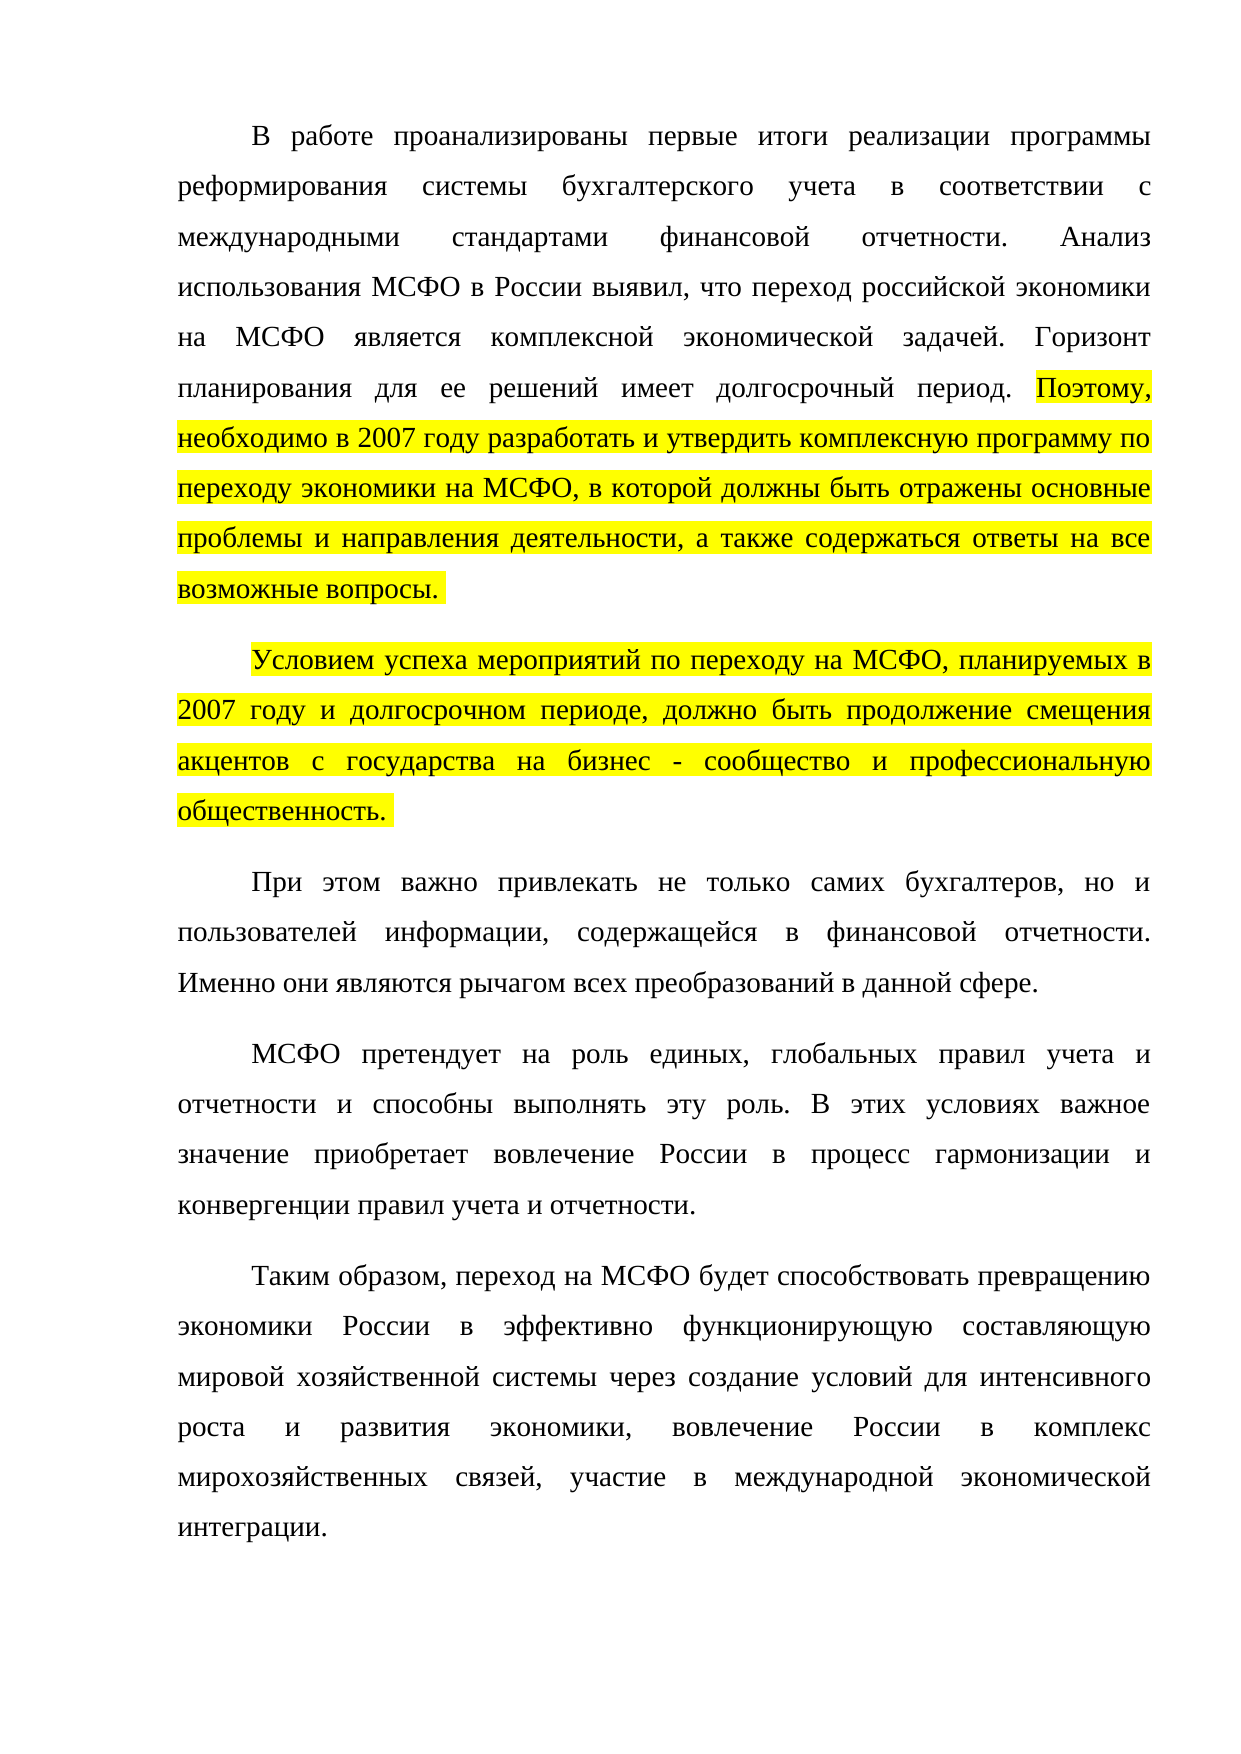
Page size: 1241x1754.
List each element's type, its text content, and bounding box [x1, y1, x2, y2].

text Таким образом, переход на МСФО будет способствовать превращению экономики России в эффективно функционирующую составляющую мировой хозяйственной системы через создание условий для интенсивного роста и развития экономики, вовлечение России в комплекс мирохозяйственных связей, участие в международной экономической интеграции. [177, 1258, 1152, 1543]
text При этом важно привлекать не только самих бухгалтеров, но и пользователей информации, содержащейся в финансовой отчетности. Именно они являются рычагом всех преобразований в данной сфере. [177, 864, 1152, 998]
text МСФО претендует на роль единых, глобальных правил учета и отчетности и способны выполнять эту роль. В этих условиях важное значение приобретает вовлечение России в процесс гармонизации и конвергенции правил учета и отчетности. [177, 1036, 1152, 1220]
text В работе проанализированы первые итоги реализации программы реформирования системы бухгалтерского учета в соответствии с международными стандартами финансовой отчетности. Анализ использования МСФО в России выявил, что переход российской экономики на МСФО является комплексной экономической задачей. Горизонт планирования для ее решений имеет долгосрочный период. Поэтому, необходимо в 2007 году разработать и утвердить комплексную программу по переходу экономики на МСФО, в которой должны быть отражены основные проблемы и направления деятельности, а также содержаться ответы на все возможные вопросы. [177, 118, 1152, 604]
text Условием успеха мероприятий по переходу на МСФО, планируемых в 2007 году и долгосрочном периоде, должно быть продолжение смещения акцентов с государства на бизнес - сообщество и профессиональную общественность. [177, 642, 1152, 827]
